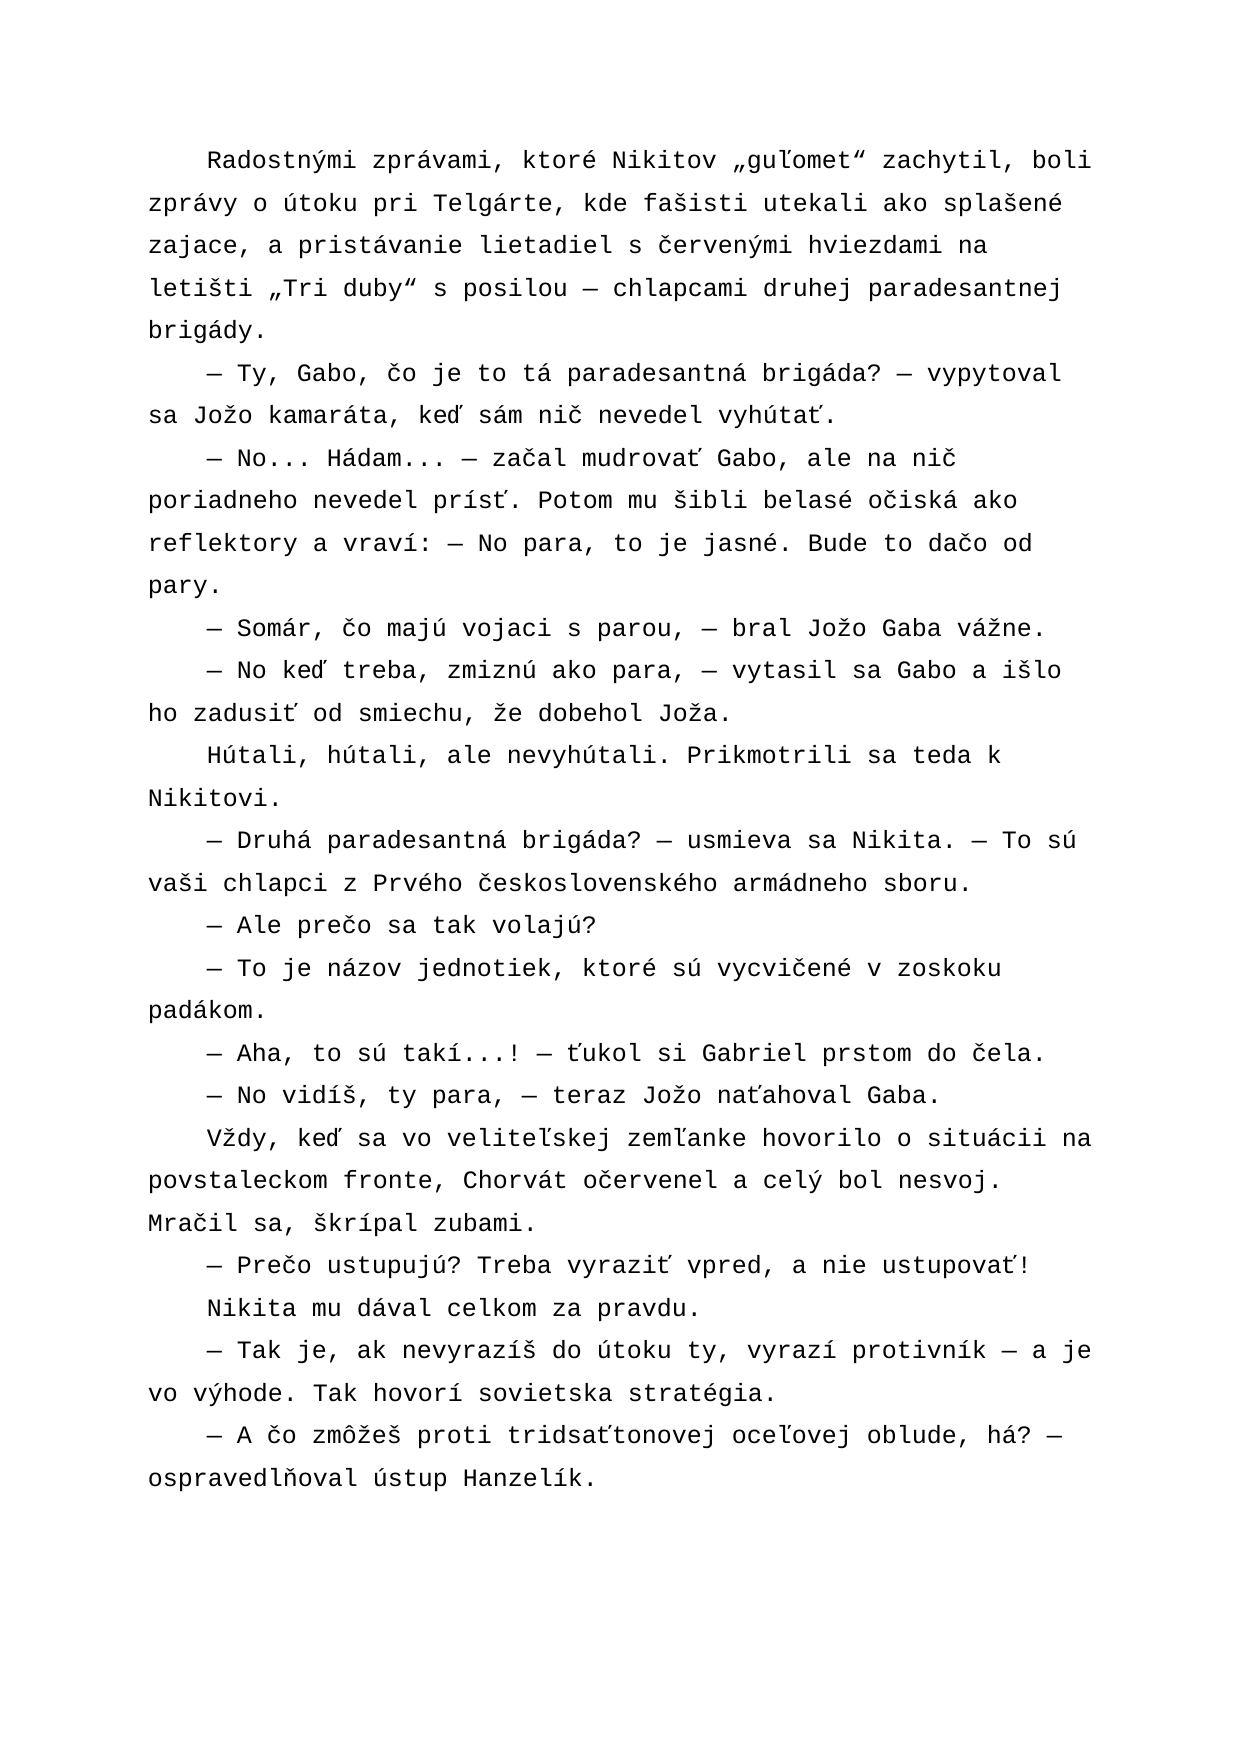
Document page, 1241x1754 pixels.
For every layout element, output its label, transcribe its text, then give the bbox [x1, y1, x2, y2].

text — No vidíš, ty para, — teraz Jožo naťahoval Gaba. [148, 1083, 1093, 1111]
text — Aha, to sú takí...! — ťukol si Gabriel prstom do čela. [148, 1040, 1093, 1068]
text Vždy, keď sa vo veliteľskej zemľanke hovorilo o situácii na povstaleckom fronte, Chorvát očervenel a celý bol nesvoj. Mračil sa, škrípal zubami. [148, 1125, 1093, 1238]
text — Prečo ustupujú? Treba vyraziť vpred, a nie ustupovať! [148, 1253, 1093, 1281]
text — Tak je, ak nevyrazíš do útoku ty, vyrazí protivník — a je vo výhode. Tak hovorí sovietska stratégia. [148, 1338, 1093, 1408]
text — No keď treba, zmiznú ako para, — vytasil sa Gabo a išlo ho zadusiť od smiechu, že dobehol Joža. [148, 658, 1093, 728]
text — A čo zmôžeš proti tridsaťtonovej oceľovej oblude, há? — ospravedlňoval ústup Hanzelík. [148, 1423, 1093, 1493]
text — No... Hádam... — začal mudrovať Gabo, ale na nič poriadneho nevedel prísť. Potom mu šibli belasé očiská ako reflektory a vraví: — No para, to je jasné. Bude to dačo od pary. [148, 445, 1093, 601]
text — Ty, Gabo, čo je to tá paradesantná brigáda? — vypytoval sa Jožo kamaráta, keď sám nič nevedel vyhútať. [148, 360, 1093, 431]
text Hútali, hútali, ale nevyhútali. Prikmotrili sa teda k Nikitovi. [148, 743, 1093, 813]
text Radostnými zprávami, ktoré Nikitov „guľomet“ zachytil, boli zprávy o útoku pri Telgárte, kde fašisti utekali ako splašené zajace, a pristávanie lietadiel s červenými hviezdami na letišti „Tri duby“ s posilou — chlapcami druhej paradesantnej brigády. [148, 148, 1093, 346]
text — Druhá paradesantná brigáda? — usmieva sa Nikita. — To sú vaši chlapci z Prvého československého armádneho sboru. [148, 828, 1093, 898]
text — To je názov jednotiek, ktoré sú vycvičené v zoskoku padákom. [148, 955, 1093, 1026]
text — Ale prečo sa tak volajú? [148, 913, 1093, 941]
text — Somár, čo majú vojaci s parou, — bral Jožo Gaba vážne. [148, 615, 1093, 643]
text Nikita mu dával celkom za pravdu. [148, 1295, 1093, 1323]
